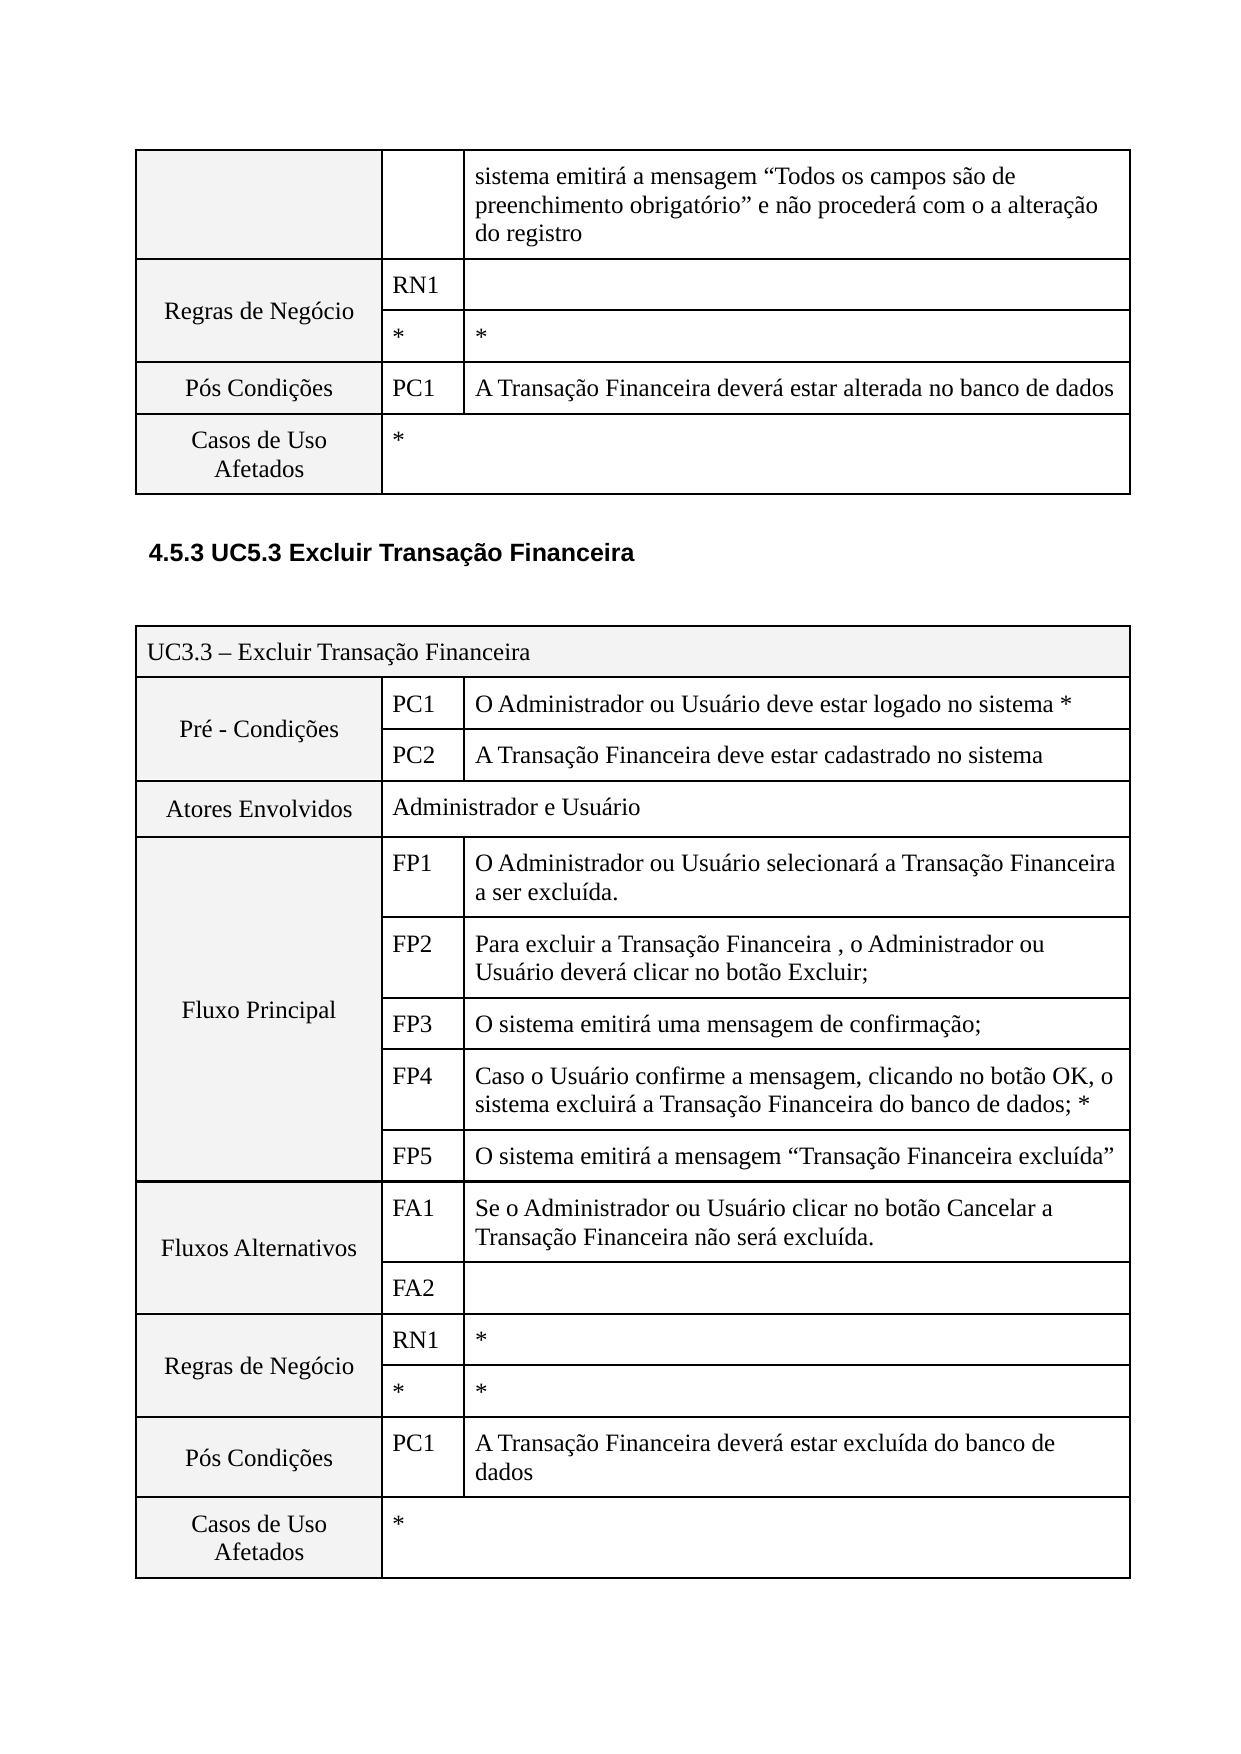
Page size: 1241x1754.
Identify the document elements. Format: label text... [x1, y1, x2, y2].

table_cell FA2 [383, 1263, 463, 1312]
table_cell FA1 [383, 1183, 463, 1261]
table_cell Regras de Negócio [137, 1315, 381, 1416]
table_header UC3.3 – Excluir Transação Financeira [137, 627, 1129, 676]
table_cell [465, 260, 1129, 309]
table_cell FP5 [383, 1131, 463, 1180]
table_cell Caso o Usuário confirme a mensagem, clicando no botão OK, o sistema excluirá a Transação Financeira do banco de dados; * [465, 1050, 1129, 1129]
table_cell FP3 [383, 999, 463, 1048]
table_cell Pós Condições [137, 1418, 381, 1496]
table_cell Se o Administrador ou Usuário clicar no botão Cancelar a Transação Financeira não será excluída. [465, 1183, 1129, 1261]
table_cell Pós Condições [137, 363, 381, 413]
table_cell A Transação Financeira deverá estar excluída do banco de dados [465, 1418, 1129, 1496]
table_cell FP1 [383, 838, 463, 916]
table_cell RN1 [383, 1315, 463, 1364]
table_cell O Administrador ou Usuário deve estar logado no sistema * [465, 678, 1129, 728]
table_cell * [383, 415, 1129, 493]
table_cell Casos de Uso Afetados [137, 1498, 381, 1577]
table_cell [465, 1263, 1129, 1312]
table_cell Regras de Negócio [137, 260, 381, 361]
table_cell Administrador e Usuário [383, 782, 1129, 836]
table_cell O sistema emitirá uma mensagem de confirmação; [465, 999, 1129, 1048]
table_cell FP2 [383, 918, 463, 997]
table_cell [137, 151, 381, 258]
table_cell * [383, 1498, 1129, 1577]
table_cell PC1 [383, 363, 463, 413]
table_cell sistema emitirá a mensagem “Todos os campos são de preenchimento obrigatório” e não procederá com o a alteração do registro [465, 151, 1129, 258]
table_cell O sistema emitirá a mensagem “Transação Financeira excluída” [465, 1131, 1129, 1180]
table_cell Fluxo Principal [137, 838, 381, 1180]
table_cell RN1 [383, 260, 463, 309]
table_cell * [465, 311, 1129, 361]
table_cell A Transação Financeira deverá estar alterada no banco de dados [465, 363, 1129, 413]
table_cell PC1 [383, 678, 463, 728]
table_cell Casos de Uso Afetados [137, 415, 381, 493]
table_cell * [465, 1315, 1129, 1364]
table_cell [383, 151, 463, 258]
table_cell Atores Envolvidos [137, 782, 381, 836]
table_cell FP4 [383, 1050, 463, 1129]
table_cell Fluxos Alternativos [137, 1183, 381, 1312]
table_cell A Transação Financeira deve estar cadastrado no sistema [465, 730, 1129, 779]
table_cell PC2 [383, 730, 463, 779]
table_cell PC1 [383, 1418, 463, 1496]
table_cell * [383, 311, 463, 361]
table_cell Para excluir a Transação Financeira , o Administrador ou Usuário deverá clicar no botão Excluir; [465, 918, 1129, 997]
table_cell * [465, 1366, 1129, 1416]
table_cell * [383, 1366, 463, 1416]
text 4.5.3 UC5.3 Excluir Transação Financeira [148, 538, 1063, 567]
table_cell O Administrador ou Usuário selecionará a Transação Financeira a ser excluída. [465, 838, 1129, 916]
table_cell Pré - Condições [137, 678, 381, 779]
